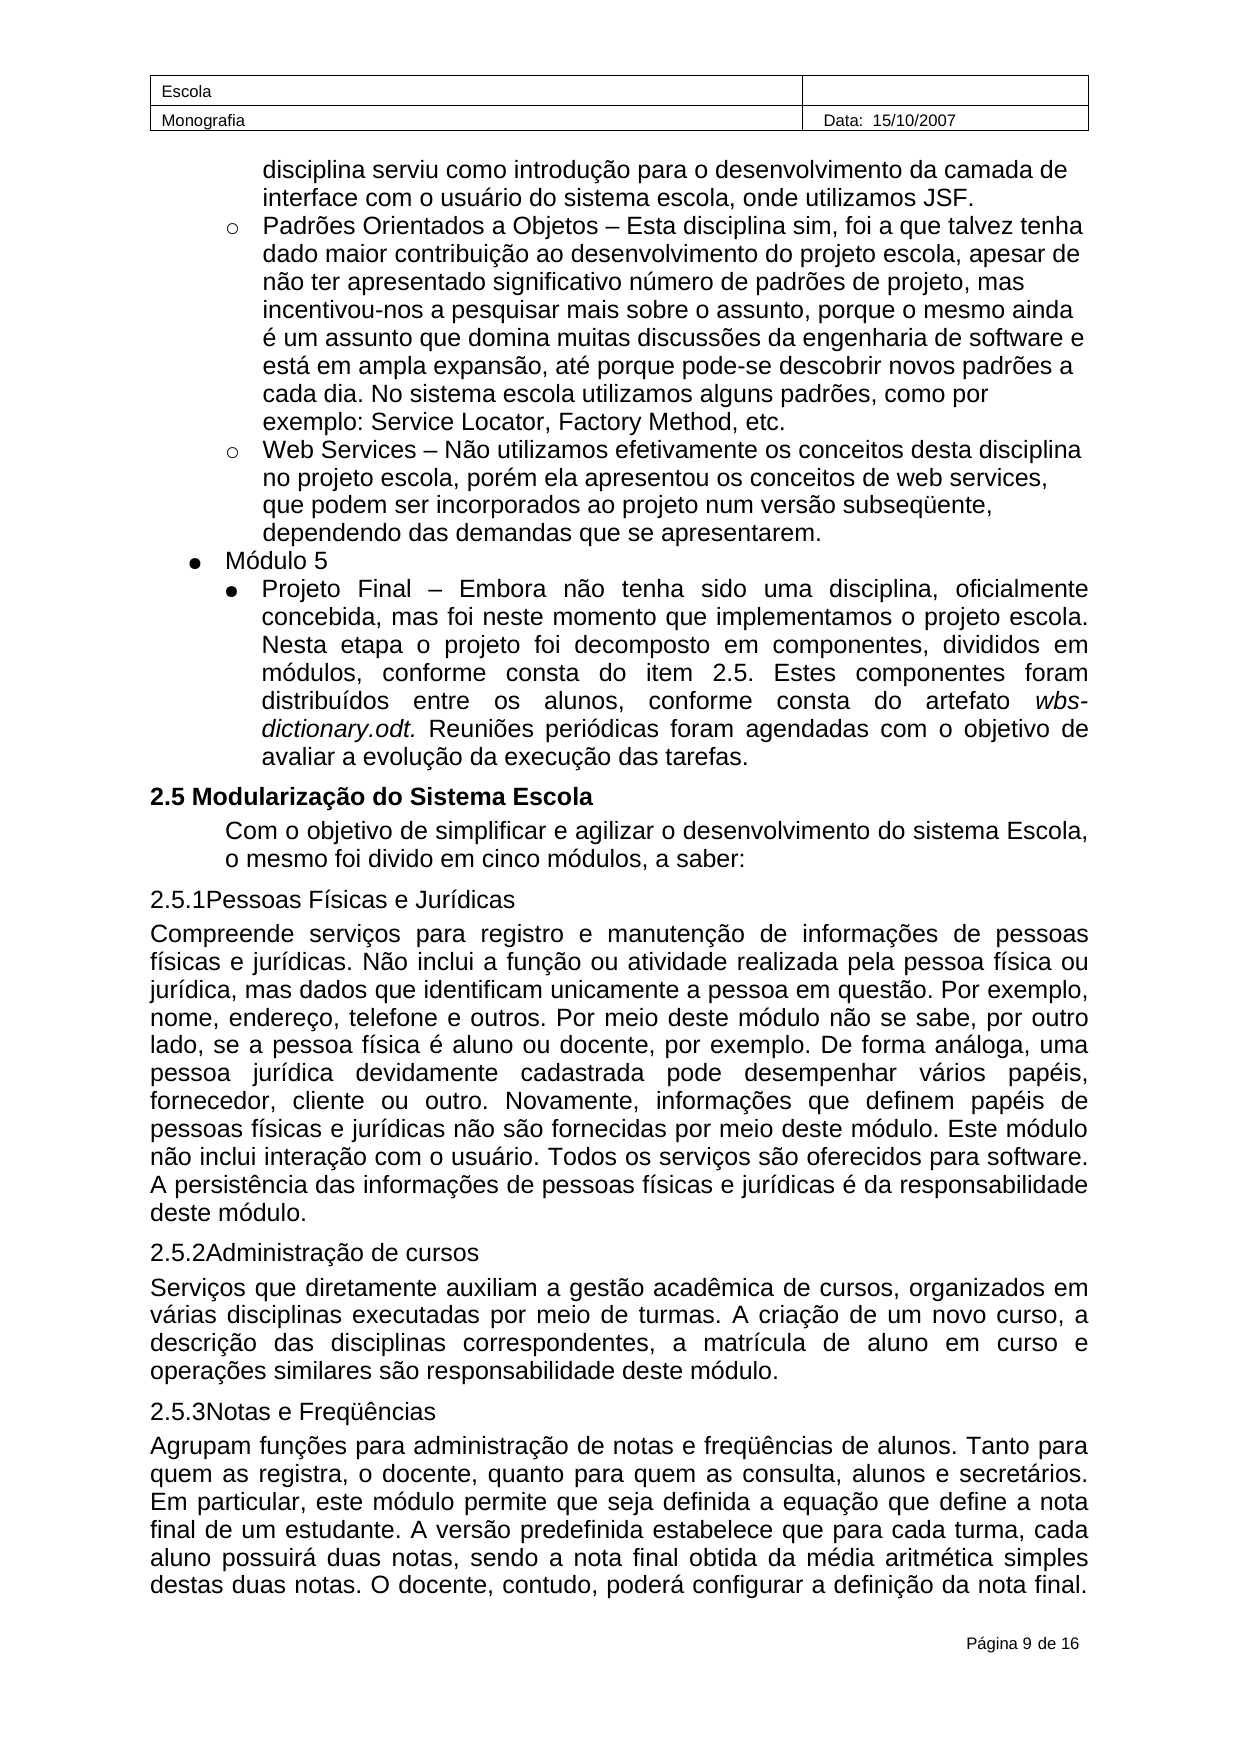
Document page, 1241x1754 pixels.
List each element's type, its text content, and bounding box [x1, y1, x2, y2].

subtitle Administração de cursos [150, 1239, 1090, 1267]
subtitle Modularização do Sistema Escola [150, 783, 1090, 811]
text Serviços que diretamente auxiliam a gestão acadêmica de cursos, organizados em várias disciplinas executadas por meio de turmas. A criação de um novo curso, a descrição das disciplinas correspondentes, a matrícula de aluno em curso e operações similares são responsabilidade deste módulo. [150, 1273, 1090, 1385]
text Compreende serviços para registro e manutenção de informações de pessoas físicas e jurídicas. Não inclui a função ou atividade realizada pela pessoa física ou jurídica, mas dados que identificam unicamente a pessoa em questão. Por exemplo, nome, endereço, telefone e outros. Por meio deste módulo não se sabe, por outro lado, se a pessoa física é aluno ou docente, por exemplo. De forma análoga, uma pessoa jurídica devidamente cadastrada pode desempenhar vários papéis, fornecedor, cliente ou outro. Novamente, informações que definem papéis de pessoas físicas e jurídicas não são fornecidas por meio deste módulo. Este módulo não inclui interação com o usuário. Todos os serviços são oferecidos para software. A persistência das informações de pessoas físicas e jurídicas é da responsabilidade deste módulo. [150, 919, 1090, 1227]
list Módulo 5 [187, 547, 1090, 575]
list Web Services – Não utilizamos efetivamente os conceitos desta disciplina no projeto escola, porém ela apresentou os conceitos de web services, que podem ser incorporados ao projeto num versão subseqüente, dependendo das demandas que se apresentarem. [225, 435, 1090, 547]
list Padrões Orientados a Objetos – Esta disciplina sim, foi a que talvez tenha dado maior contribuição ao desenvolvimento do projeto escola, apesar de não ter apresentado significativo número de padrões de projeto, mas incentivou-nos a pesquisar mais sobre o assunto, porque o mesmo ainda é um assunto que domina muitas discussões da engenharia de software e está em ampla expansão, até porque pode-se descobrir novos padrões a cada dia. No sistema escola utilizamos alguns padrões, como por exemplo: Service Locator, Factory Method, etc. [225, 212, 1090, 435]
list disciplina serviu como introdução para o desenvolvimento da camada de interface com o usuário do sistema escola, onde utilizamos JSF. [225, 156, 1090, 212]
list Com o objetivo de simplificar e agilizar o desenvolvimento do sistema Escola, o mesmo foi divido em cinco módulos, a saber: [187, 817, 1090, 873]
subtitle Notas e Freqüências [150, 1397, 1090, 1425]
list Projeto Final – Embora não tenha sido uma disciplina, oficialmente concebida, mas foi neste momento que implementamos o projeto escola. Nesta etapa o projeto foi decomposto em componentes, divididos em módulos, conforme consta do item 2.5. Estes componentes foram distribuídos entre os alunos, conforme consta do artefato wbs-dictionary.odt. Reuniões periódicas foram agendadas com o objetivo de avaliar a evolução da execução das tarefas. [224, 575, 1090, 770]
text Agrupam funções para administração de notas e freqüências de alunos. Tanto para quem as registra, o docente, quanto para quem as consulta, alunos e secretários. Em particular, este módulo permite que seja definida a equação que define a nota final de um estudante. A versão predefinida estabelece que para cada turma, cada aluno possuirá duas notas, sendo a nota final obtida da média aritmética simples destas duas notas. O docente, contudo, poderá configurar a definição da nota final. [150, 1432, 1090, 1599]
subtitle Pessoas Físicas e Jurídicas [150, 885, 1090, 913]
